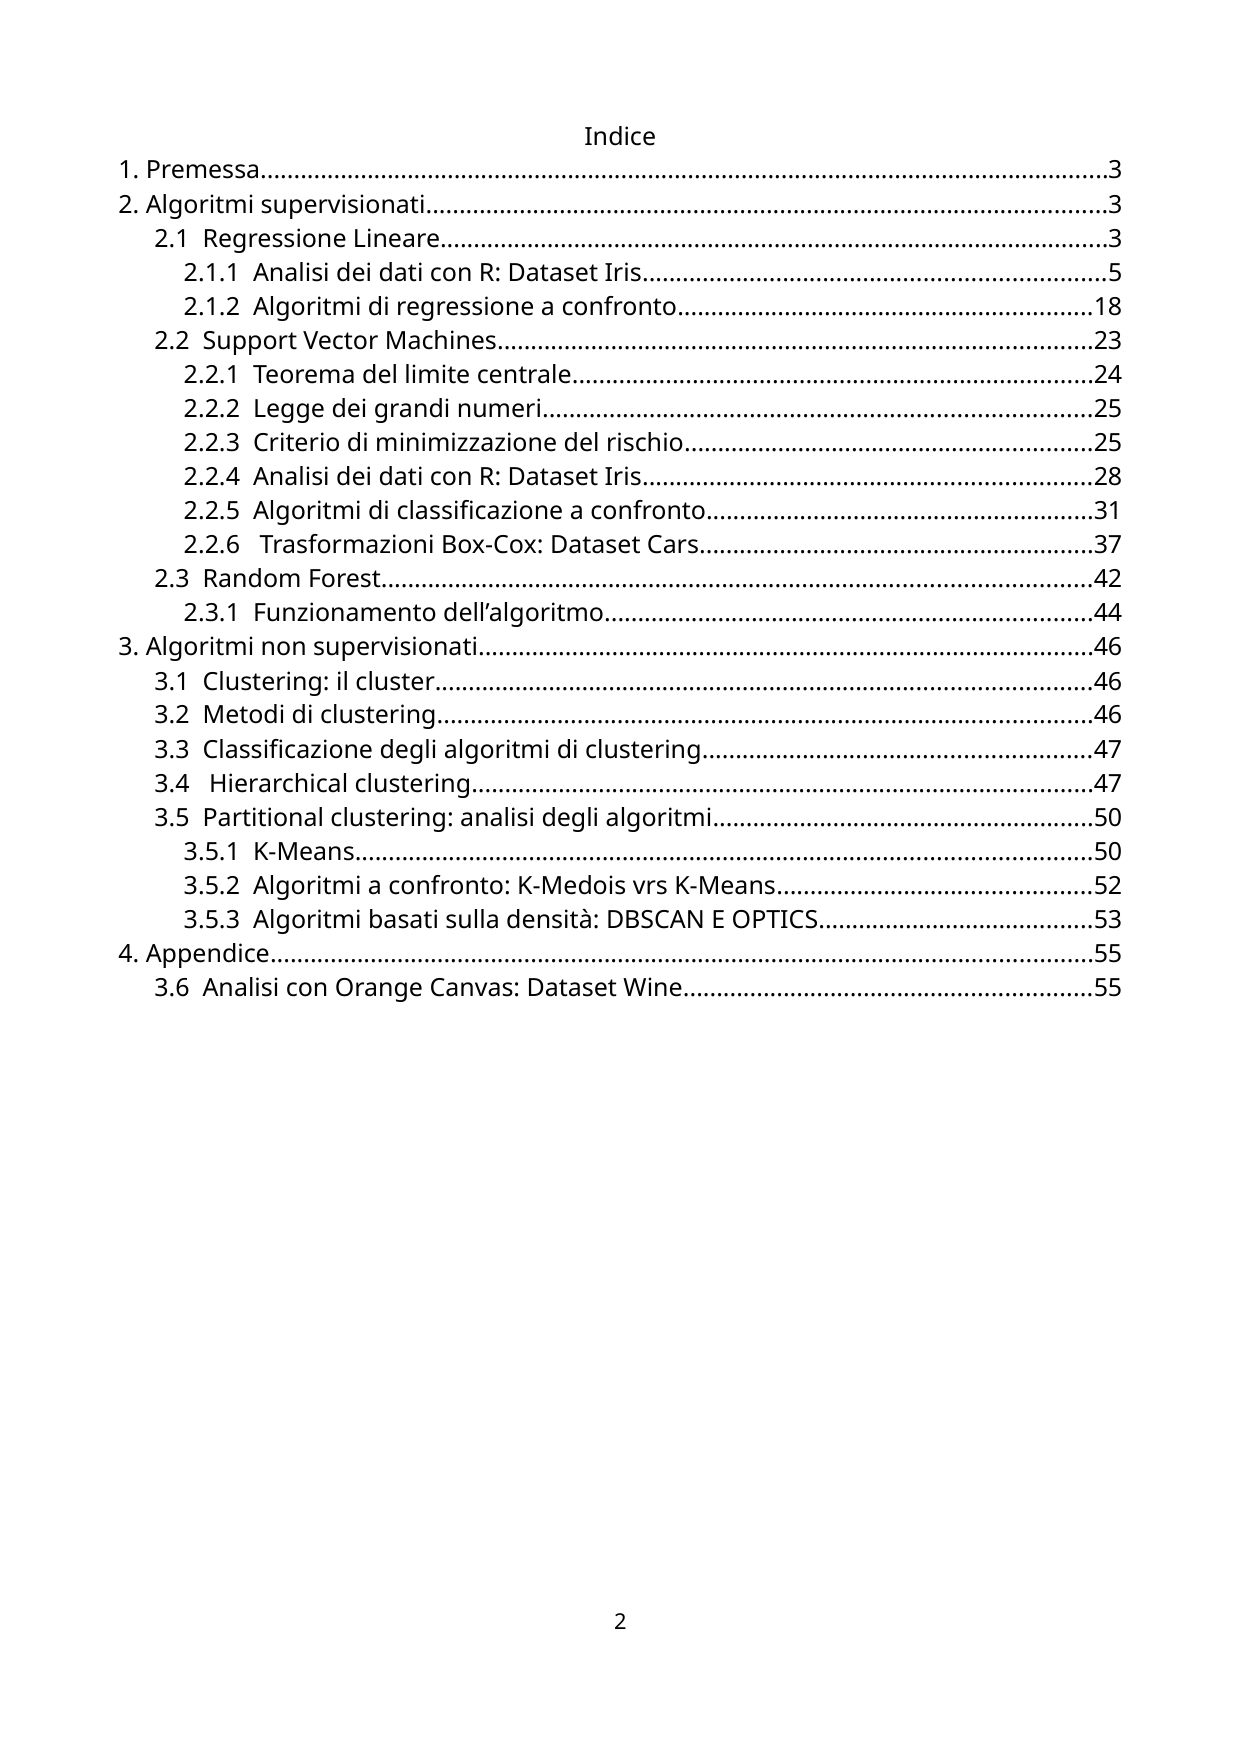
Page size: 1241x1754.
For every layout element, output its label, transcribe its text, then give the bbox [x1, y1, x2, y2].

text 2.3.1 Funzionamento dell’algoritmo 44 [177, 595, 1122, 629]
text 3.5.1 K-Means 50 [177, 833, 1122, 867]
text 2.2.6 Trasformazioni Box-Cox: Dataset Cars 37 [177, 527, 1122, 561]
text 2.1 Regressione Lineare 3 [148, 220, 1122, 254]
text 3.5.2 Algoritmi a confronto: K-Medois vrs K-Means 52 [177, 867, 1122, 902]
text 2.2 Support Vector Machines 23 [148, 322, 1122, 357]
text 3.3 Classificazione degli algoritmi di clustering 47 [148, 731, 1122, 765]
text 2.3 Random Forest 42 [148, 561, 1122, 595]
text 1. Premessa 3 [118, 152, 1122, 186]
text 3. Algoritmi non supervisionati 46 [118, 629, 1122, 663]
text 3.5.3 Algoritmi basati sulla densità: DBSCAN E OPTICS 53 [177, 902, 1122, 936]
text 2. Algoritmi supervisionati 3 [118, 186, 1122, 220]
text Indice [118, 118, 1122, 152]
text 3.1 Clustering: il cluster 46 [148, 663, 1122, 697]
text 2.2.1 Teorema del limite centrale 24 [177, 357, 1122, 391]
text 2.2.4 Analisi dei dati con R: Dataset Iris 28 [177, 459, 1122, 493]
text 3.4 Hierarchical clustering 47 [148, 765, 1122, 799]
text 2.2.5 Algoritmi di classificazione a confronto 31 [177, 493, 1122, 527]
text 2.2.2 Legge dei grandi numeri 25 [177, 391, 1122, 425]
text 3.6 Analisi con Orange Canvas: Dataset Wine 55 [148, 970, 1122, 1004]
text 4. Appendice 55 [118, 936, 1122, 970]
text 3.5 Partitional clustering: analisi degli algoritmi 50 [148, 799, 1122, 833]
text 2.1.1 Analisi dei dati con R: Dataset Iris 5 [177, 254, 1122, 288]
text 2.2.3 Criterio di minimizzazione del rischio 25 [177, 425, 1122, 459]
text 3.2 Metodi di clustering 46 [148, 697, 1122, 731]
text 2.1.2 Algoritmi di regressione a confronto 18 [177, 288, 1122, 322]
